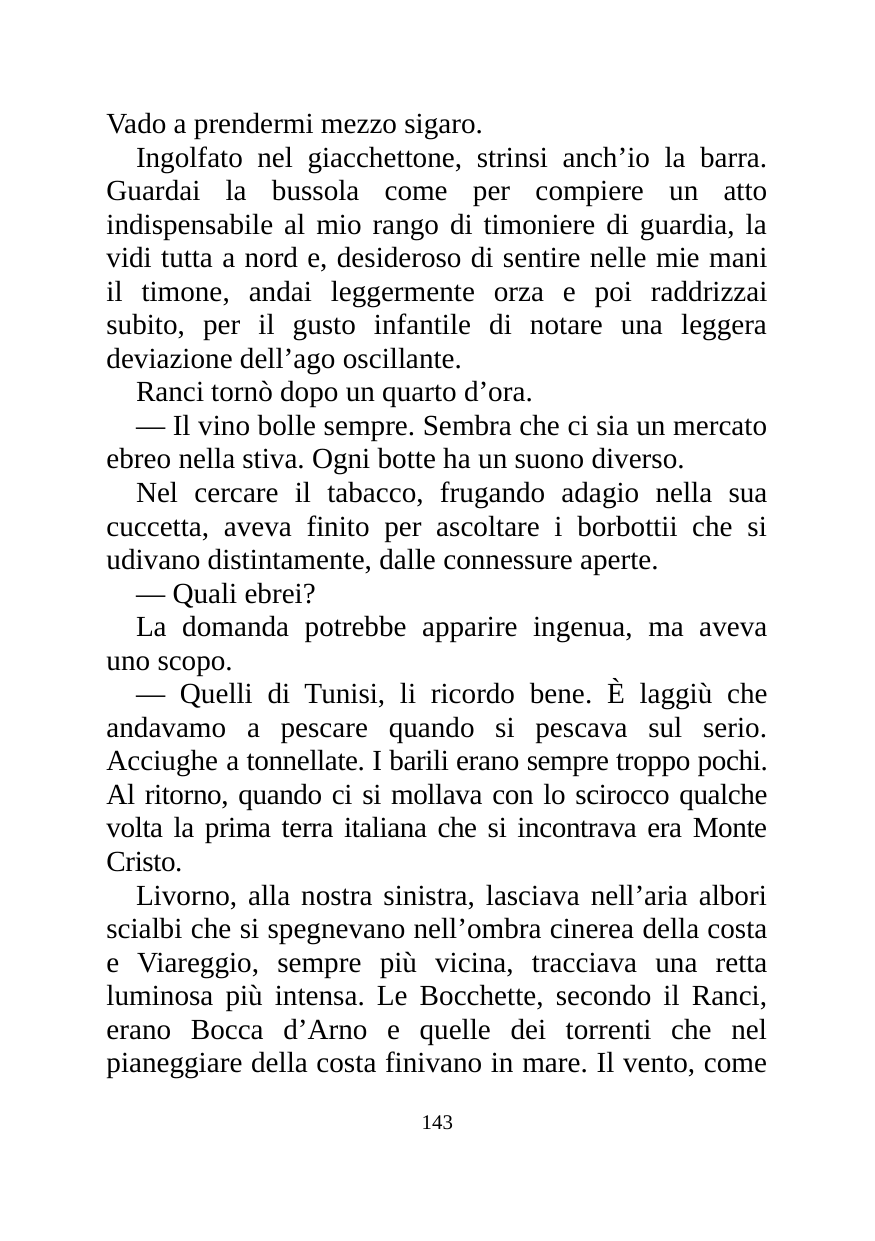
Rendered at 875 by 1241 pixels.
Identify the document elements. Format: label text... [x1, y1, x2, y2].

text — Quelli di Tunisi, li ricordo bene. È laggiù che andavamo a pescare quando si pescava sul serio. Acciughe a tonnellate. I barili erano sempre troppo pochi. Al ritorno, quando ci si mollava con lo scirocco qualche volta la prima terra italiana che si incontrava era Monte Cristo. [106, 676, 768, 878]
text Vado a prendermi mezzo sigaro. [106, 106, 768, 140]
text — Quali ebrei? [106, 576, 768, 609]
text Ranci tornò dopo un quarto d’ora. [106, 374, 768, 408]
text Nel cercare il tabacco, frugando adagio nella sua cuccetta, aveva finito per ascoltare i borbottii che si udivano distintamente, dalle connessure aperte. [106, 475, 768, 576]
text Ingolfato nel giacchettone, strinsi anch’io la barra. Guardai la bussola come per compiere un atto indispensabile al mio rango di timoniere di guardia, la vidi tutta a nord e, desideroso di sentire nelle mie mani il timone, andai leggermente orza e poi raddrizzai subito, per il gusto infantile di notare una leggera deviazione dell’ago oscillante. [106, 140, 768, 374]
text Livorno, alla nostra sinistra, lasciava nell’aria albori scialbi che si spegnevano nell’ombra cinerea della costa e Viareggio, sempre più vicina, tracciava una retta luminosa più intensa. Le Bocchette, secondo il Ranci, erano Bocca d’Arno e quelle dei torrenti che nel pianeggiare della costa finivano in mare. Il vento, come [106, 878, 768, 1079]
text La domanda potrebbe apparire ingenua, ma aveva uno scopo. [106, 609, 768, 676]
text — Il vino bolle sempre. Sembra che ci sia un mercato ebreo nella stiva. Ogni botte ha un suono diverso. [106, 408, 768, 475]
